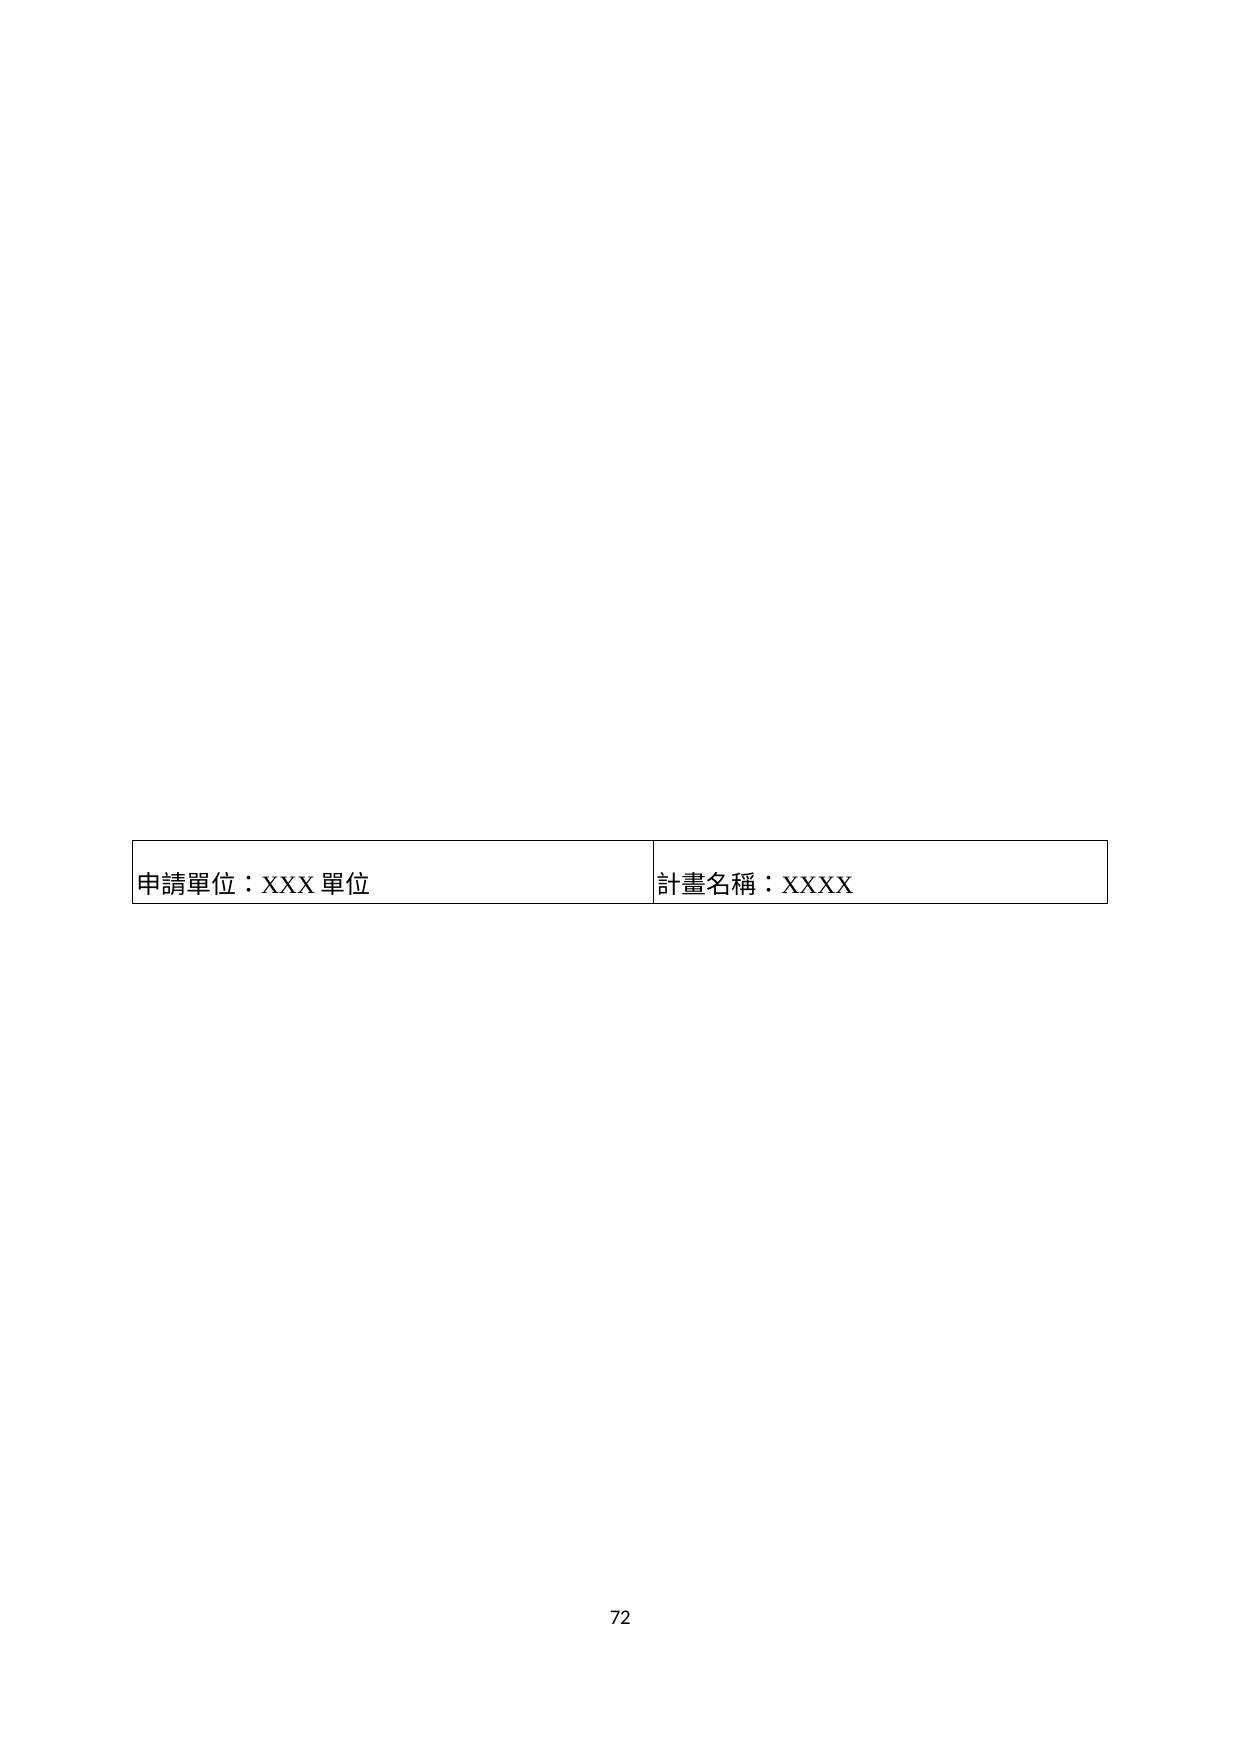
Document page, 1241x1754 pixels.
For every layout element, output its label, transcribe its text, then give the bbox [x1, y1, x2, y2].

table_cell 申請單位：XXX單位 [133, 841, 653, 903]
table_cell 計畫名稱：XXXX [654, 841, 1107, 903]
